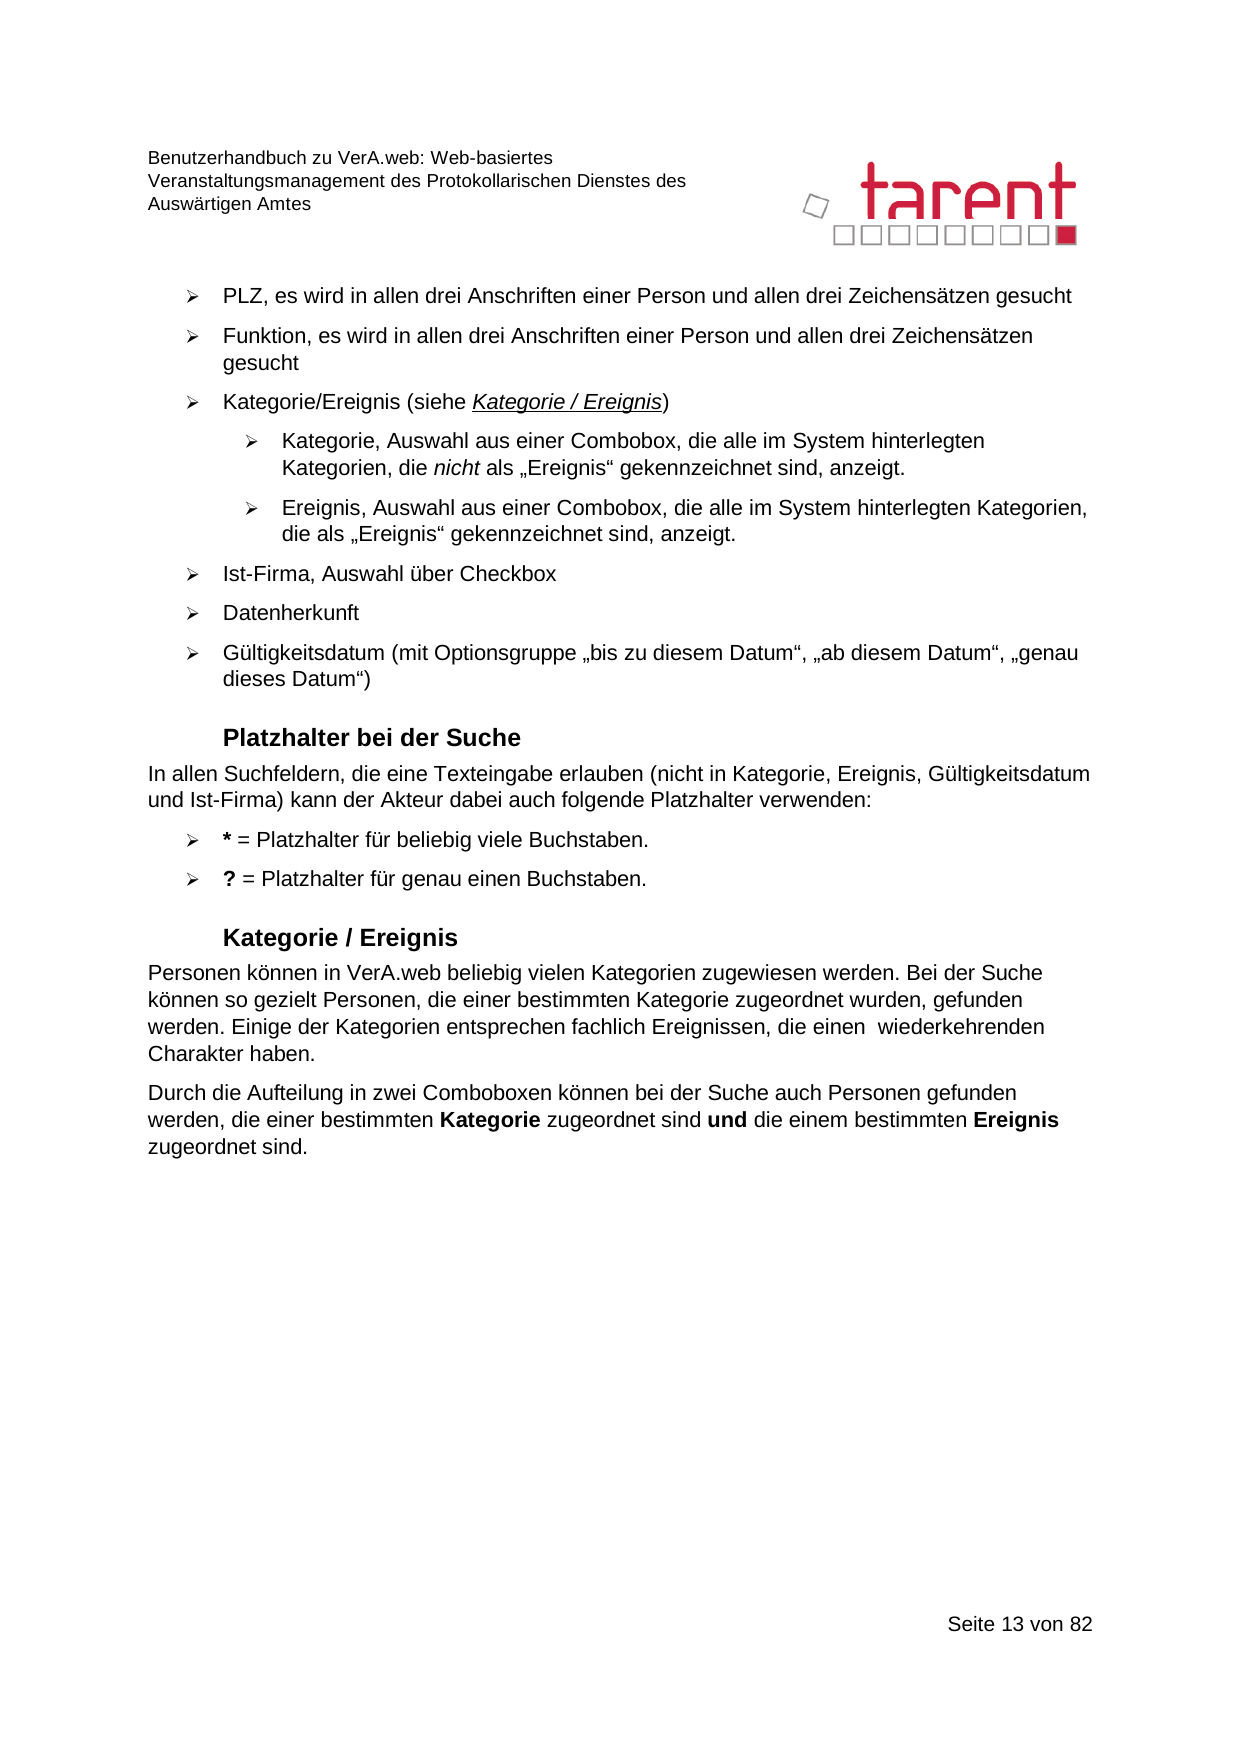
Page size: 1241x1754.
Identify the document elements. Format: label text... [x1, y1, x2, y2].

list PLZ, es wird in allen drei Anschriften einer Person und allen drei Zeichensätzen gesucht [185, 284, 1092, 308]
list Gültigkeitsdatum (mit Optionsgruppe „bis zu diesem Datum“, „ab diesem Datum“, „genau dieses Datum“) [185, 640, 1092, 691]
subtitle Kategorie / Ereignis [148, 924, 1092, 952]
text Durch die Aufteilung in zwei Comboboxen können bei der Suche auch Personen gefunden werden, die einer bestimmten Kategorie zugeordnet sind und die einem bestimmten Ereignis zugeordnet sind. [148, 1081, 1092, 1159]
subtitle Platzhalter bei der Suche [148, 724, 1092, 752]
list Ereignis, Auswahl aus einer Combobox, die alle im System hinterlegten Kategorien, die als „Ereignis“ gekennzeichnet sind, anzeigt. [244, 495, 1092, 546]
list Kategorie/Ereignis (siehe Kategorie / Ereignis) [185, 389, 1092, 414]
text Personen können in VerA.web beliebig vielen Kategorien zugewiesen werden. Bei der Suche können so gezielt Personen, die einer bestimmten Kategorie zugeordnet wurden, gefunden werden. Einige der Kategorien entsprechen fachlich Ereignissen, die einen wiederkehrenden Charakter haben. [148, 961, 1092, 1066]
picture [790, 151, 1091, 255]
list Datenherkunft [185, 601, 1092, 625]
list Kategorie, Auswahl aus einer Combobox, die alle im System hinterlegten Kategorien, die nicht als „Ereignis“ gekennzeichnet sind, anzeigt. [244, 429, 1092, 480]
text In allen Suchfeldern, die eine Texteingabe erlauben (nicht in Kategorie, Ereignis, Gültigkeitsdatum und Ist-Firma) kann der Akteur dabei auch folgende Platzhalter verwenden: [148, 761, 1092, 812]
list Ist-Firma, Auswahl über Checkbox [185, 561, 1092, 586]
list ? = Platzhalter für genau einen Buchstaben. [185, 867, 1092, 891]
list Funktion, es wird in allen drei Anschriften einer Person und allen drei Zeichensätzen gesucht [185, 323, 1092, 374]
list * = Platzhalter für beliebig viele Buchstaben. [185, 827, 1092, 852]
